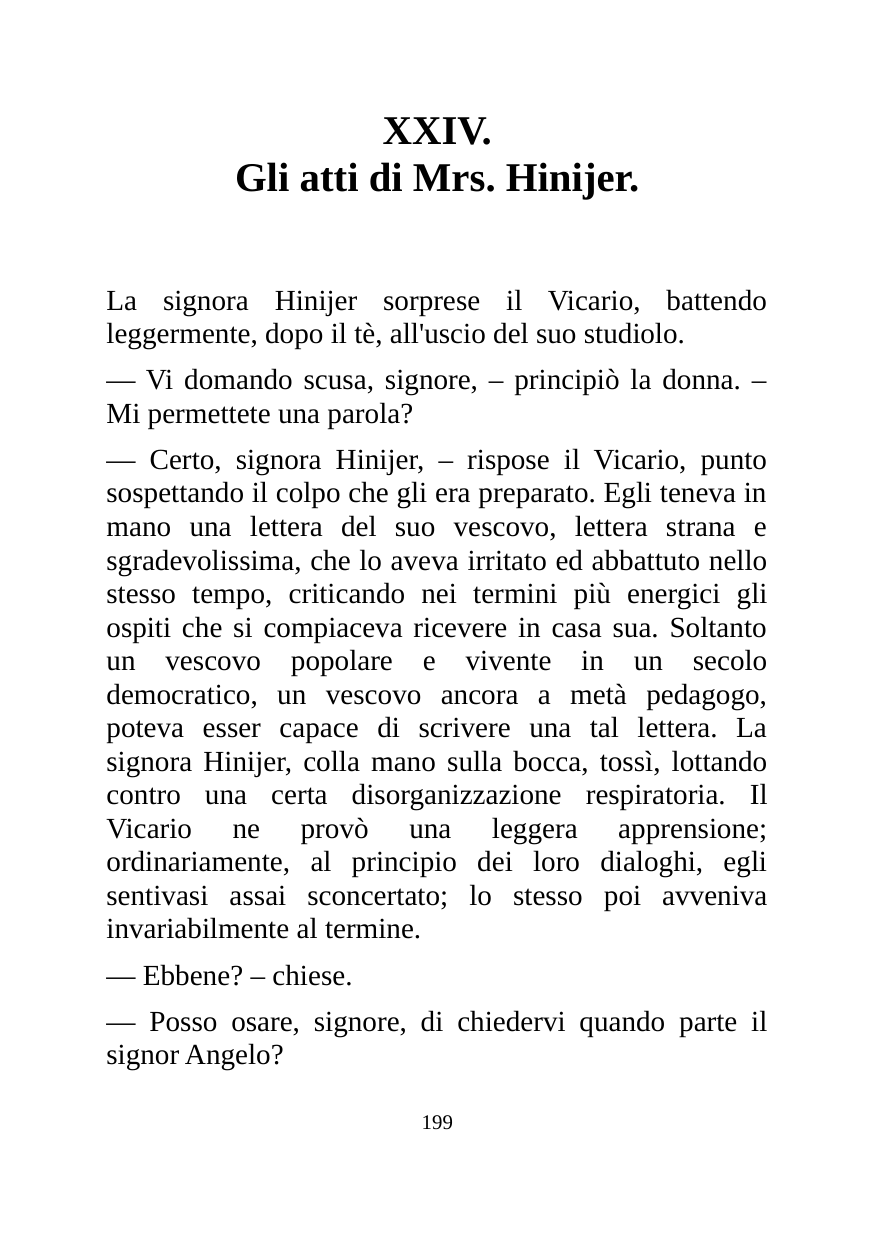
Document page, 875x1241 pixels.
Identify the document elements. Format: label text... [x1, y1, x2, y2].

text — Ebbene? – chiese. [106, 958, 768, 991]
text — Certo, signora Hinijer, – rispose il Vicario, punto sospettando il colpo che gli era preparato. Egli teneva in mano una lettera del suo vescovo, lettera strana e sgradevolissima, che lo aveva irritato ed abbattuto nello stesso tempo, criticando nei termini più energici gli ospiti che si compiaceva ricevere in casa sua. Soltanto un vescovo popolare e vivente in un secolo democratico, un vescovo ancora a metà pedagogo, poteva esser capace di scrivere una tal lettera. La signora Hinijer, colla mano sulla bocca, tossì, lottando contro una certa disorganizzazione respiratoria. Il Vicario ne provò una leggera apprensione; ordinariamente, al principio dei loro dialoghi, egli sentivasi assai sconcertato; lo stesso poi avveniva invariabilmente al termine. [106, 442, 768, 945]
text La signora Hinijer sorprese il Vicario, battendo leggermente, dopo il tè, all'uscio del suo studiolo. [106, 283, 768, 350]
text — Posso osare, signore, di chiedervi quando parte il signor Angelo? [106, 1004, 768, 1071]
text — Vi domando scusa, signore, – principiò la donna. – Mi permettete una parola? [106, 362, 768, 429]
subtitle XXIV. Gli atti di Mrs. Hinijer. [106, 106, 768, 200]
